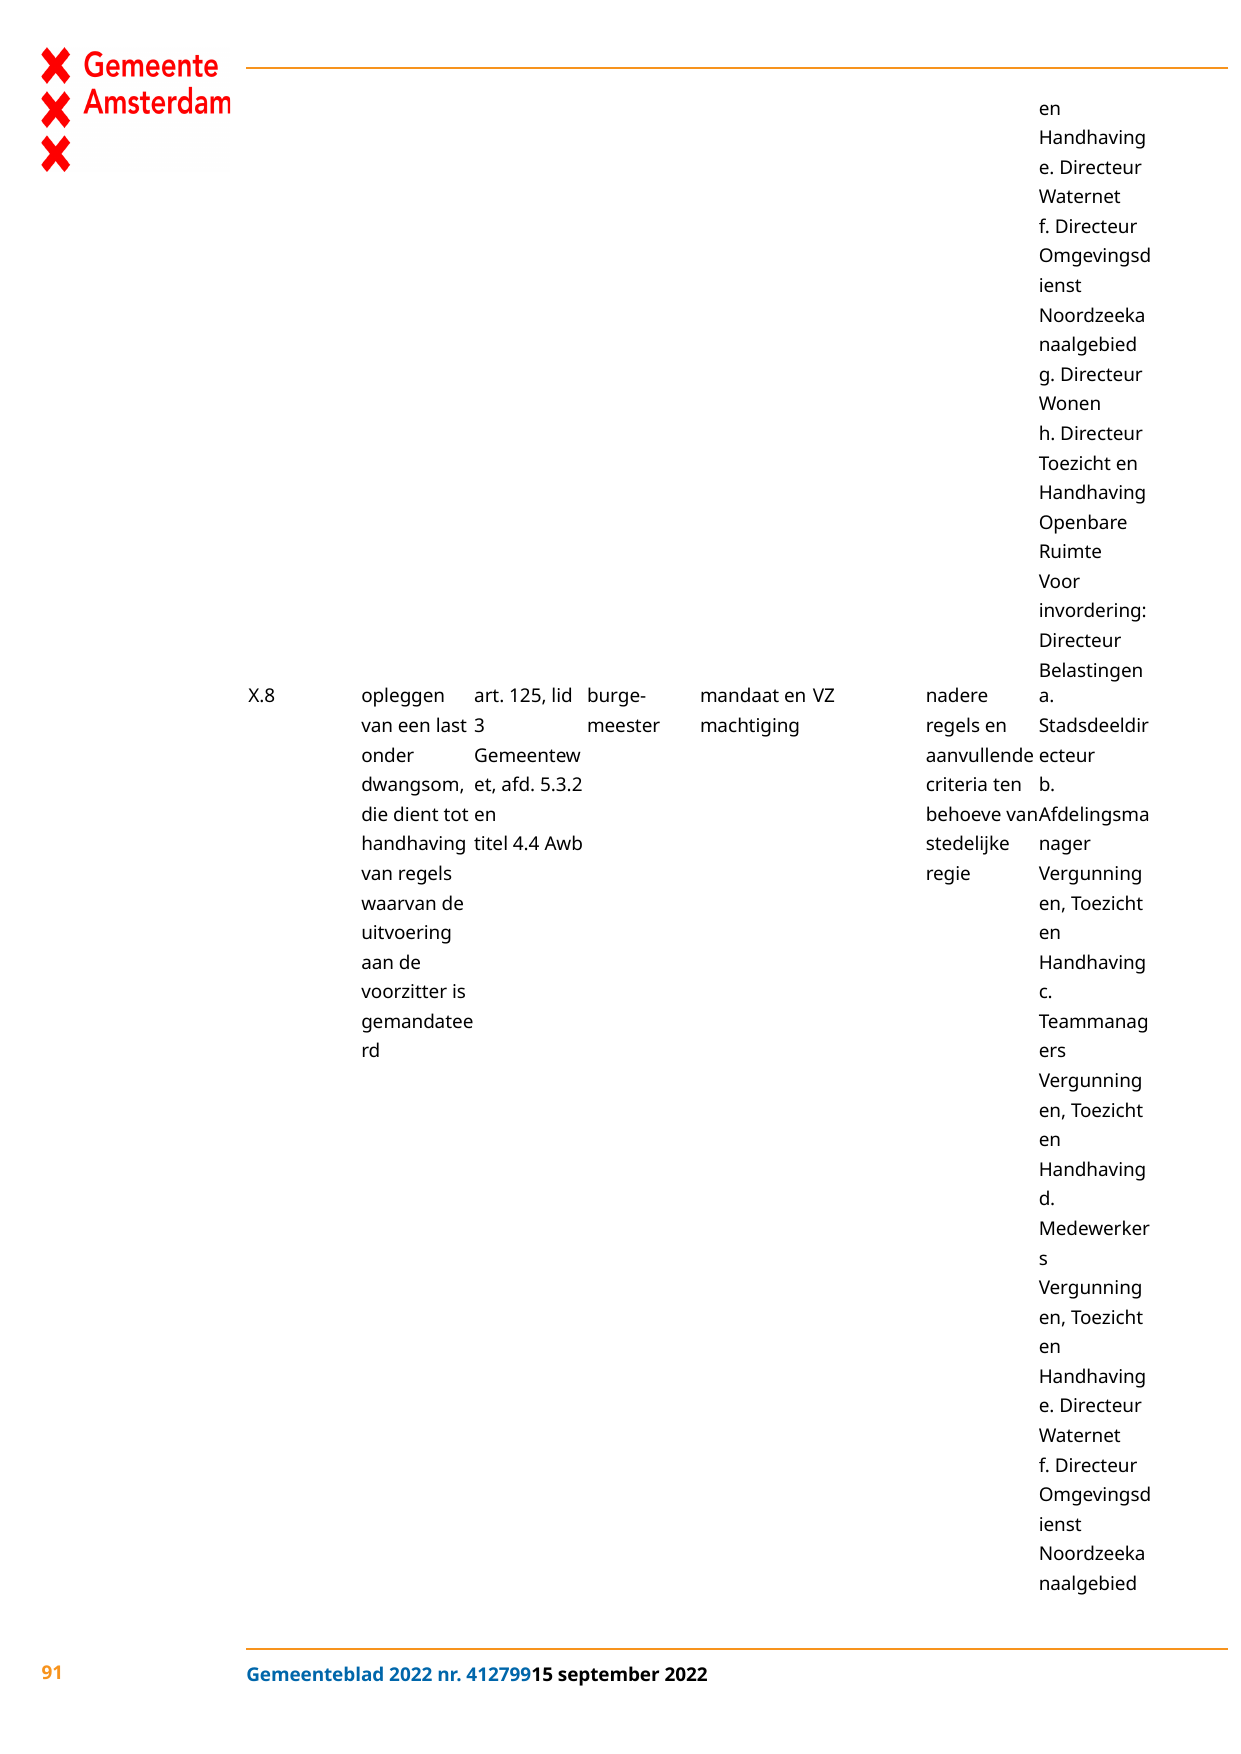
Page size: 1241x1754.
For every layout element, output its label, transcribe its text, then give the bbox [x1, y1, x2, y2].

table_cell opleggen van een last onder dwangsom, die dient tot handhaving van regels waarvan de uitvoering aan de voorzitter is gemandateerd [361, 683, 474, 1596]
table_cell [587, 95, 700, 683]
table_cell [248, 95, 361, 683]
picture [41, 47, 231, 172]
table_cell art. 125, lid 3 Gemeentewet, afd. 5.3.2 en titel 4.4 Awb [474, 683, 587, 1596]
table_cell [474, 95, 587, 683]
table_cell en Handhavinge. Directeur Waternet f. Directeur Omgevingsdienst Noordzeekanaalgebied g. Directeur Wonen h. Directeur Toezicht en Handhaving Openbare Ruimte Voor invordering: Directeur Belastingen [1039, 95, 1152, 683]
table_cell [926, 95, 1038, 683]
table_cell [700, 95, 813, 683]
table_cell VZ [813, 683, 926, 1596]
table_cell burge-meester [587, 683, 700, 1596]
table_cell X.8 [248, 683, 361, 1596]
table_cell [813, 95, 926, 683]
table_cell a. Stadsdeeldirecteur b. Afdelingsmanager Vergunningen, Toezicht en Handhaving c. Teammanagers Vergunningen, Toezicht en Handhaving d. Medewerkers Vergunningen, Toezicht en Handhaving e. Directeur Waternet f. Directeur Omgevingsdienst Noordzeekanaalgebied [1039, 683, 1152, 1596]
table_cell mandaat en machtiging [700, 683, 813, 1596]
table_cell [361, 95, 474, 683]
table_cell nadere regels en aanvullende criteria ten behoeve van stedelijke regie [926, 683, 1038, 1596]
